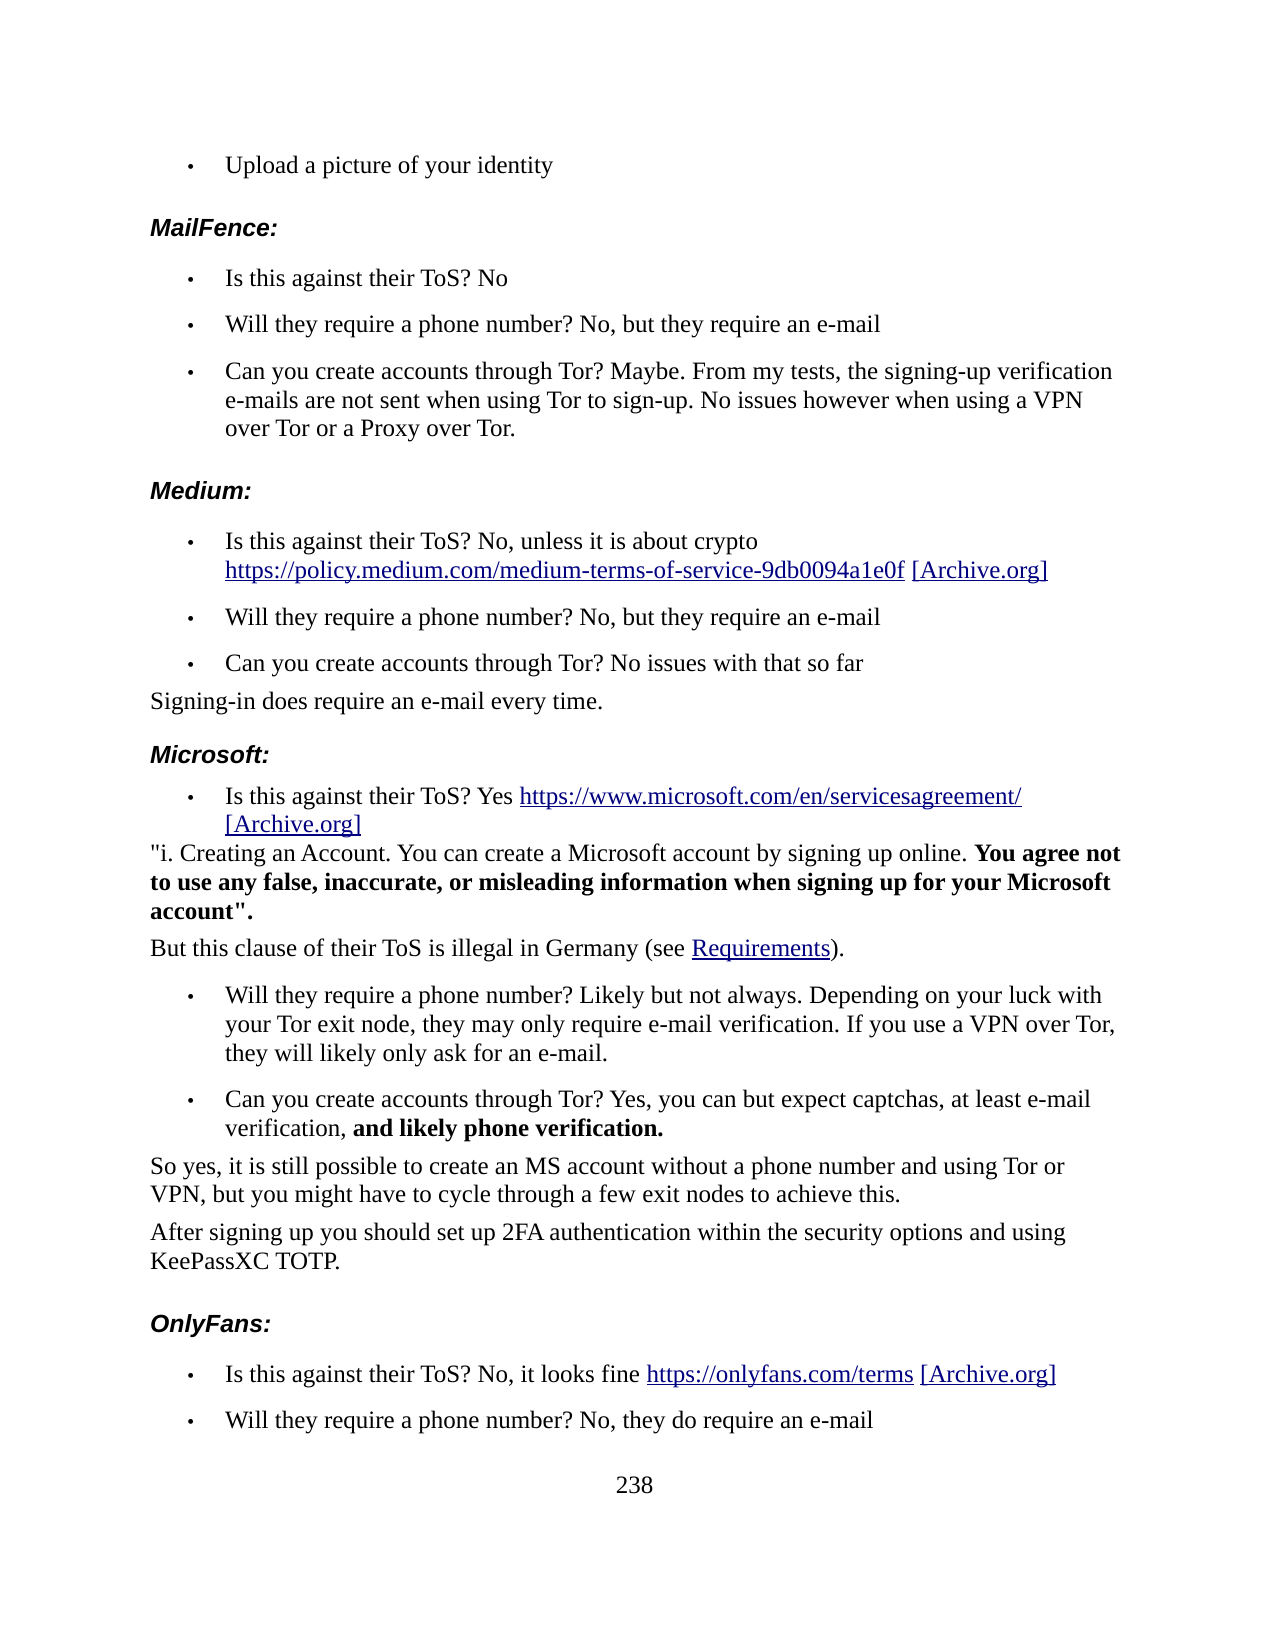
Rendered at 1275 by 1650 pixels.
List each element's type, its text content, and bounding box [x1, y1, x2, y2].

list Will they require a phone number? No, they do require an e-mail [187, 1405, 1125, 1434]
text But this clause of their ToS is illegal in Germany (see Requirements). [150, 933, 1125, 962]
subtitle MailFence: [150, 213, 1125, 241]
list Can you create accounts through Tor? Maybe. From my tests, the signing-up verification e-mails are not sent when using Tor to sign-up. No issues however when using a VPN over Tor or a Proxy over Tor. [187, 356, 1125, 442]
text After signing up you should set up 2FA authentication within the security options and using KeePassXC TOTP. [150, 1217, 1125, 1275]
list Is this against their ToS? No, unless it is about crypto https://policy.medium.com/medium-terms-of-service-9db0094a1e0f [Archive.org] [187, 526, 1125, 584]
text Signing-in does require an e-mail every time. [150, 686, 1125, 715]
list Is this against their ToS? No [187, 263, 1125, 291]
list Will they require a phone number? Likely but not always. Depending on your luck with your Tor exit node, they may only require e-mail verification. If you use a VPN over Tor, they will likely only ask for an e-mail. [187, 980, 1125, 1066]
subtitle OnlyFans: [150, 1309, 1125, 1337]
list Can you create accounts through Tor? No issues with that so far [187, 648, 1125, 677]
subtitle Medium: [150, 476, 1125, 505]
subtitle Microsoft: [150, 740, 1125, 768]
list Is this against their ToS? No, it looks fine https://onlyfans.com/terms [Archive.org] [187, 1359, 1125, 1387]
text "i. Creating an Account. You can create a Microsoft account by signing up online. You agree not to use any false, inaccurate, or misleading information when signing up for your Microsoft account". [150, 838, 1125, 924]
list Upload a picture of your identity [187, 150, 1125, 179]
list Will they require a phone number? No, but they require an e-mail [187, 602, 1125, 630]
text So yes, it is still possible to create an MS account without a phone number and using Tor or VPN, but you might have to cycle through a few exit nodes to achieve this. [150, 1151, 1125, 1208]
list Is this against their ToS? Yes https://www.microsoft.com/en/servicesagreement/ [Archive.org] [187, 781, 1125, 838]
list Will they require a phone number? No, but they require an e-mail [187, 309, 1125, 338]
list Can you create accounts through Tor? Yes, you can but expect captchas, at least e-mail verification, and likely phone verification. [187, 1084, 1125, 1142]
